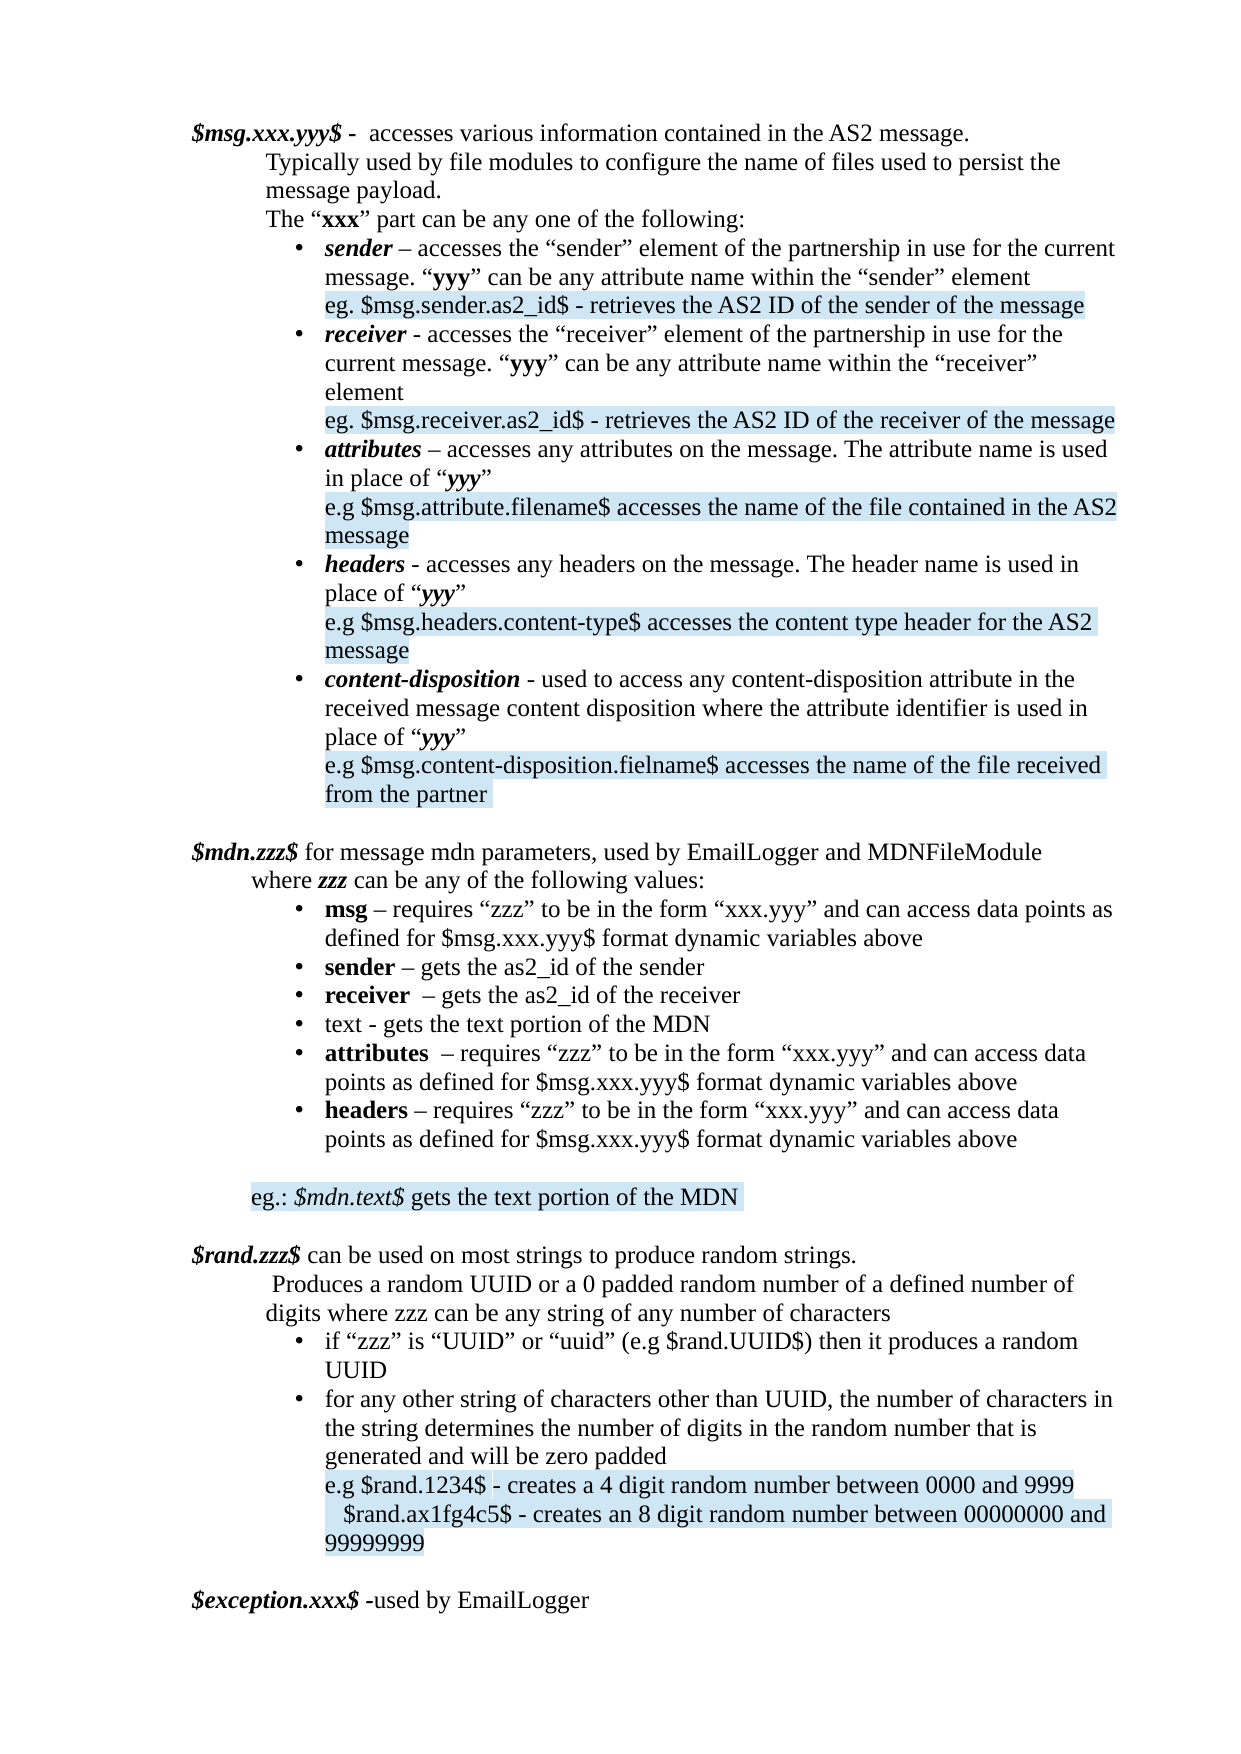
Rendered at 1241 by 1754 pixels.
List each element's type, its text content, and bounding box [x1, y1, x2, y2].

list if “zzz” is “UUID” or “uuid” (e.g $rand.UUID$) then it produces a random UUID [295, 1326, 1122, 1384]
list receiver - accesses the “receiver” element of the partnership in use for the current message. “yyy” can be any attribute name within the “receiver” element eg. $msg.receiver.as2_id$ - retrieves the AS2 ID of the receiver of the message [295, 319, 1122, 434]
list headers - accesses any headers on the message. The header name is used in place of “yyy” e.g $msg.headers.content-type$ accesses the content type header for the AS2 message [295, 549, 1122, 664]
list sender – accesses the “sender” element of the partnership in use for the current message. “yyy” can be any attribute name within the “sender” element eg. $msg.sender.as2_id$ - retrieves the AS2 ID of the sender of the message [295, 233, 1122, 319]
list $rand.ax1fg4c5$ - creates an 8 digit random number between 00000000 and 99999999 [295, 1499, 1122, 1556]
subtitle $mdn.zzz$ for message mdn parameters, used by EmailLogger and MDNFileModule [162, 837, 1122, 866]
list e.g $rand.1234$ - creates a 4 digit random number between 0000 and 9999 [295, 1470, 1122, 1499]
list attributes – accesses any attributes on the message. The attribute name is used in place of “yyy” e.g $msg.attribute.filename$ accesses the name of the file contained in the AS2 message [295, 434, 1122, 549]
list headers – requires “zzz” to be in the form “xxx.yyy” and can access data points as defined for $msg.xxx.yyy$ format dynamic variables above [295, 1096, 1122, 1153]
subtitle Typically used by file modules to configure the name of files used to persist the message payload. [236, 147, 1122, 204]
list text - gets the text portion of the MDN [295, 1009, 1122, 1038]
list content-disposition - used to access any content-disposition attribute in the received message content disposition where the attribute identifier is used in place of “yyy” e.g $msg.content-disposition.fielname$ accesses the name of the file received from the partner [295, 664, 1122, 808]
subtitle $exception.xxx$ -used by EmailLogger [162, 1585, 1122, 1614]
list where zzz can be any of the following values: [221, 866, 1122, 894]
list attributes – requires “zzz” to be in the form “xxx.yyy” and can access data points as defined for $msg.xxx.yyy$ format dynamic variables above [295, 1038, 1122, 1096]
list receiver – gets the as2_id of the receiver [295, 981, 1122, 1009]
subtitle $msg.xxx.yyy$ - accesses various information contained in the AS2 message. [162, 118, 1122, 147]
list msg – requires “zzz” to be in the form “xxx.yyy” and can access data points as defined for $msg.xxx.yyy$ format dynamic variables above [295, 894, 1122, 952]
list sender – gets the as2_id of the sender [295, 952, 1122, 981]
list eg.: $mdn.text$ gets the text portion of the MDN [221, 1153, 1122, 1211]
subtitle $rand.zzz$ can be used on most strings to produce random strings. [162, 1240, 1122, 1269]
subtitle The “xxx” part can be any one of the following: [236, 204, 1122, 233]
subtitle Produces a random UUID or a 0 padded random number of a defined number of digits where zzz can be any string of any number of characters [236, 1269, 1122, 1326]
list for any other string of characters other than UUID, the number of characters in the string determines the number of digits in the random number that is generated and will be zero padded [295, 1384, 1122, 1470]
